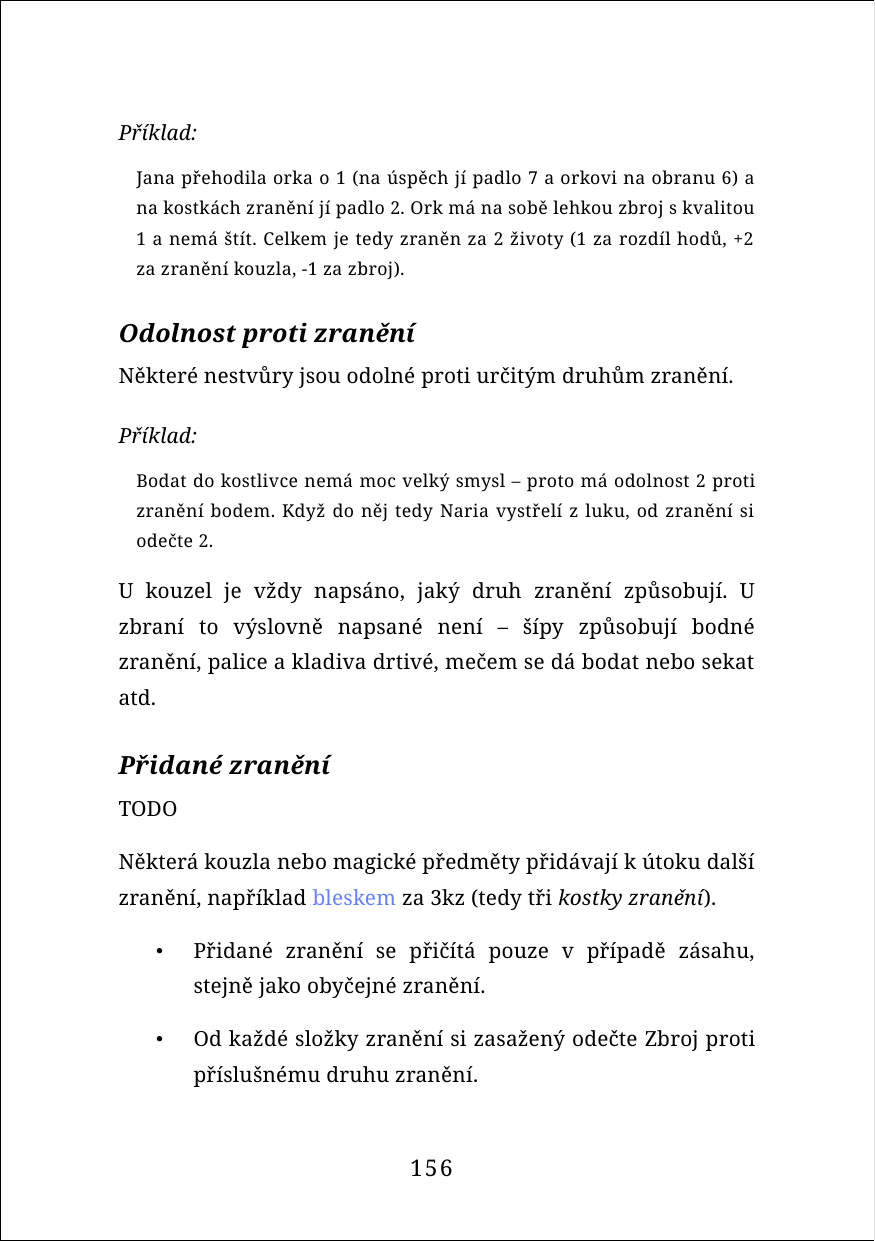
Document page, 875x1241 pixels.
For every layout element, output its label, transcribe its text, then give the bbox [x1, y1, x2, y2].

subtitle Odolnost proti zranění [118, 316, 756, 350]
subtitle Přidané zranění [118, 748, 756, 782]
text U kouzel je vždy napsáno, jaký druh zranění způsobují. U zbraní to výslovně napsané není – šípy způsobují bodné zranění, palice a kladiva drtivé, mečem se dá bodat nebo sekat atd. [118, 576, 756, 711]
text Bodat do kostlivce nemá moc velký smysl – proto má odolnost 2 proti zranění bodem. Když do něj tedy Naria vystřelí z luku, od zranění si odečte 2. [136, 468, 756, 553]
list Přidané zranění se přičítá pouze v případě zásahu, stejně jako obyčejné zranění. [156, 936, 756, 1000]
text Příklad: [118, 118, 756, 147]
text Příklad: [118, 421, 756, 449]
list Od každé složky zranění si zasažený odečte Zbroj proti příslušnému druhu zranění. [156, 1024, 756, 1088]
text TODO [118, 794, 756, 822]
text Některé nestvůry jsou odolné proti určitým druhům zranění. [118, 362, 756, 390]
text Jana přehodila orka o 1 (na úspěch jí padlo 7 a orkovi na obranu 6) a na kostkách zranění jí padlo 2. Ork má na sobě lehkou zbroj s kvalitou 1 a nemá štít. Celkem je tedy zraněn za 2 životy (1 za rozdíl hodů, +2 za zranění kouzla, -1 za zbroj). [136, 166, 756, 280]
text Některá kouzla nebo magické předměty přidávají k útoku další zranění, například bleskem za 3kz (tedy tři kostky zranění). [118, 847, 756, 911]
